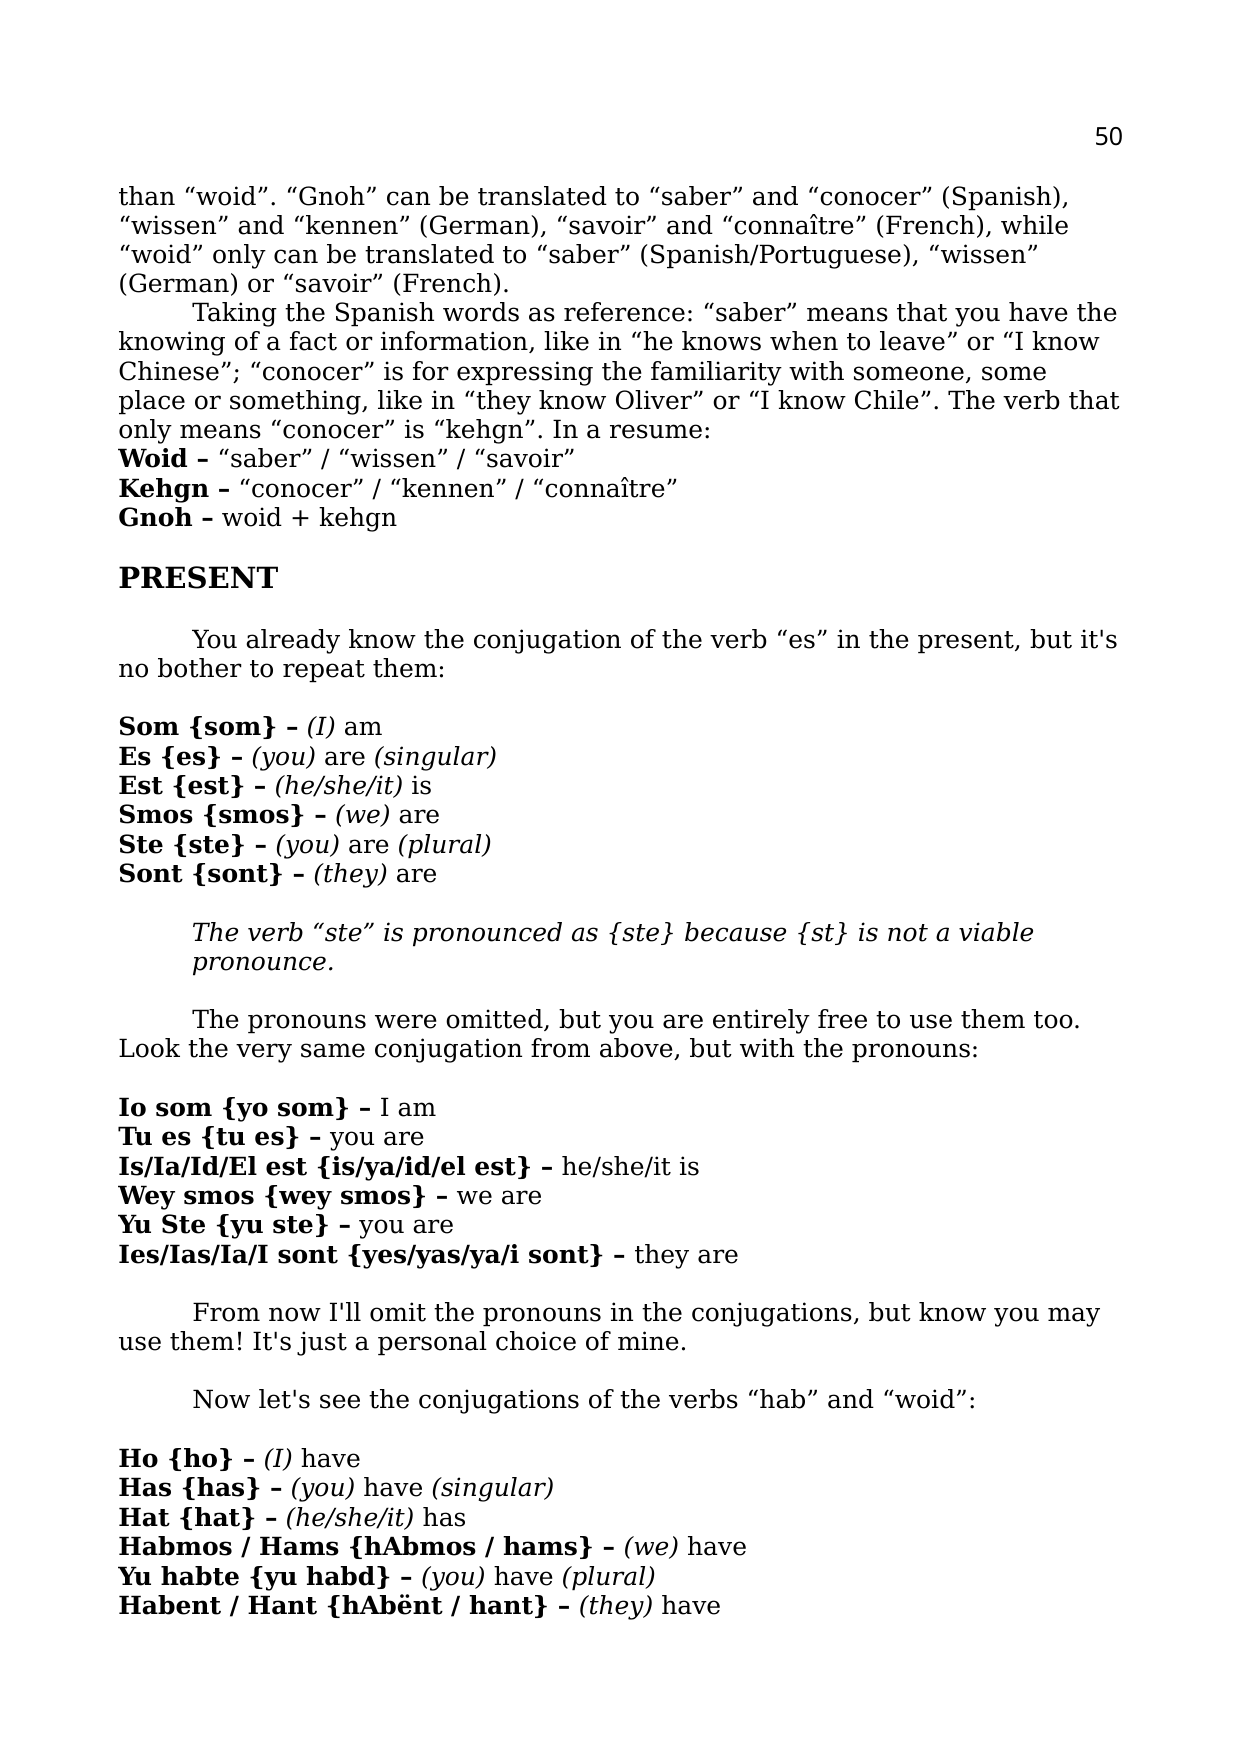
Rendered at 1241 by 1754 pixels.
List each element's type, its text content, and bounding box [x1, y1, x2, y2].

text Sont {sont} – (they) are [118, 859, 1123, 889]
text Hat {hat} – (he/she/it) has [118, 1503, 1123, 1532]
text Taking the Spanish words as reference: “saber” means that you have the knowing of a fact or information, like in “he knows when to leave” or “I know Chinese”; “conocer” is for expressing the familiarity with someone, some place or something, like in “they know Oliver” or “I know Chile”. The verb that only means “conocer” is “kehgn”. In a resume: [118, 298, 1123, 444]
text Has {has} – (you) have (singular) [118, 1473, 1123, 1503]
text Kehgn – “conocer” / “kennen” / “connaître” [118, 473, 1123, 503]
text Es {es} – (you) are (singular) [118, 742, 1123, 771]
text Yu Ste {yu ste} – you are [118, 1210, 1123, 1240]
text Habmos / Hams {hAbmos / hams} – (we) have [118, 1532, 1123, 1562]
subtitle PRESENT [118, 561, 1123, 596]
text Woid – “saber” / “wissen” / “savoir” [118, 444, 1123, 473]
text Wey smos {wey smos} – we are [118, 1181, 1123, 1210]
text Is/Ia/Id/El est {is/ya/id/el est} – he/she/it is [118, 1152, 1123, 1181]
text The pronouns were omitted, but you are entirely free to use them too. Look the very same conjugation from above, but with the pronouns: [118, 1005, 1123, 1064]
text Ste {ste} – (you) are (plural) [118, 830, 1123, 859]
text Est {est} – (he/she/it) is [118, 771, 1123, 801]
text Ho {ho} – (I) have [118, 1444, 1123, 1473]
text Yu habte {yu habd} – (you) have (plural) [118, 1562, 1123, 1591]
text You already know the conjugation of the verb “es” in the present, but it's no bother to repeat them: [118, 625, 1123, 683]
text Smos {smos} – (we) are [118, 801, 1123, 830]
text Ies/Ias/Ia/I sont {yes/yas/ya/i sont} – they are [118, 1240, 1123, 1269]
text The verb “ste” is pronounced as {ste} because {st} is not a viable pronounce. [192, 918, 1123, 976]
text Now let's see the conjugations of the verbs “hab” and “woid”: [118, 1386, 1123, 1415]
text Som {som} – (I) am [118, 712, 1123, 742]
text Gnoh – woid + kehgn [118, 503, 1123, 532]
text From now I'll omit the pronouns in the conjugations, but know you may use them! It's just a personal choice of mine. [118, 1298, 1123, 1357]
text Habent / Hant {hAbënt / hant} – (they) have [118, 1591, 1123, 1620]
text than “woid”. “Gnoh” can be translated to “saber” and “conocer” (Spanish), “wissen” and “kennen” (German), “savoir” and “connaître” (French), while “woid” only can be translated to “saber” (Spanish/Portuguese), “wissen” (German) or “savoir” (French). [118, 182, 1123, 298]
text Tu es {tu es} – you are [118, 1122, 1123, 1152]
text Io som {yo som} – I am [118, 1093, 1123, 1122]
